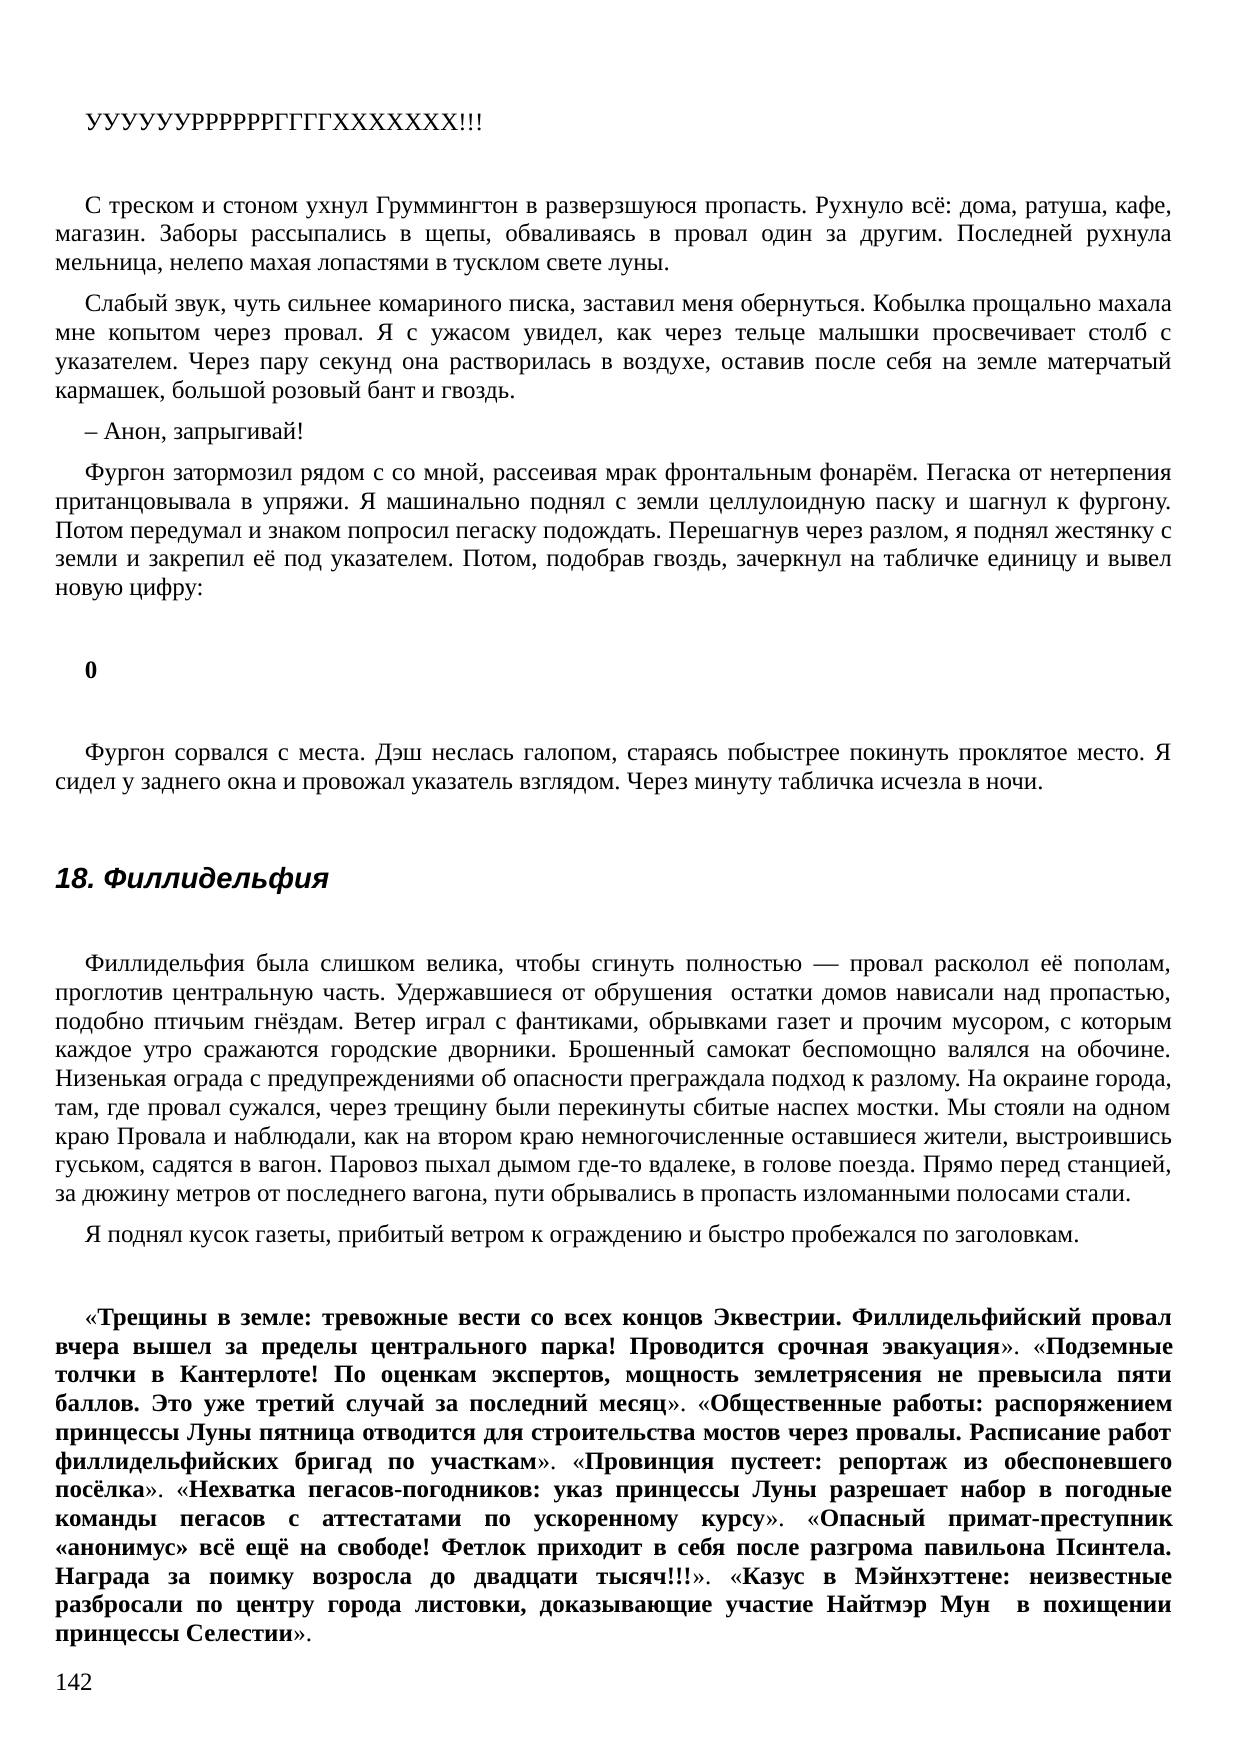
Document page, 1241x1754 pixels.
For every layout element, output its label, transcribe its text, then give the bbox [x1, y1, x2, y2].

subtitle 18. Филлидельфия [55, 861, 1173, 894]
text «Трещины в земле: тревожные вести со всех концов Эквестрии. Филлидельфийский провал вчера вышел за пределы центрального парка! Проводится срочная эвакуация». «Подземные толчки в Кантерлоте! По оценкам экспертов, мощность землетрясения не превысила пяти баллов. Это уже третий случай за последний месяц». «Общественные работы: распоряжением принцессы Луны пятница отводится для строительства мостов через провалы. Расписание работ филлидельфийских бригад по участкам». «Провинция пустеет: репортаж из обеспоневшего посёлка». «Нехватка пегасов-погодников: указ принцессы Луны разрешает набор в погодные команды пегасов с аттестатами по ускоренному курсу». «Опасный примат-преступник «анонимус» всё ещё на свободе! Фетлок приходит в себя после разгрома павильона Псинтела. Награда за поимку возросла до двадцати тысяч!!!». «Казус в Мэйнхэттене: неизвестные разбросали по центру города листовки, доказывающие участие Найтмэр Мун в похищении принцессы Селестии». [55, 1302, 1173, 1647]
text УУУУУУРРРРРРГГГГХХХХХХХ!!! [55, 107, 1173, 136]
text 0 [55, 655, 1173, 683]
text – Анон, запрыгивай! [55, 416, 1173, 445]
text Филлидельфия была слишком велика, чтобы сгинуть полностью — провал расколол её пополам, проглотив центральную часть. Удержавшиеся от обрушения остатки домов нависали над пропастью, подобно птичьим гнёздам. Ветер играл с фантиками, обрывками газет и прочим мусором, с которым каждое утро сражаются городские дворники. Брошенный самокат беспомощно валялся на обочине. Низенькая ограда с предупреждениями об опасности преграждала подход к разлому. На окраине города, там, где провал сужался, через трещину были перекинуты сбитые наспех мостки. Мы стояли на одном краю Провала и наблюдали, как на втором краю немногочисленные оставшиеся жители, выстроившись гуськом, садятся в вагон. Паровоз пыхал дымом где-то вдалеке, в голове поезда. Прямо перед станцией, за дюжину метров от последнего вагона, пути обрывались в пропасть изломанными полосами стали. [55, 948, 1173, 1207]
text Фургон затормозил рядом с со мной, рассеивая мрак фронтальным фонарём. Пегаска от нетерпения пританцовывала в упряжи. Я машинально поднял с земли целлулоидную паску и шагнул к фургону. Потом передумал и знаком попросил пегаску подождать. Перешагнув через разлом, я поднял жестянку с земли и закрепил её под указателем. Потом, подобрав гвоздь, зачеркнул на табличке единицу и вывел новую цифру: [55, 457, 1173, 601]
text Фургон сорвался с места. Дэш неслась галопом, стараясь побыстрее покинуть проклятое место. Я сидел у заднего окна и провожал указатель взглядом. Через минуту табличка исчезла в ночи. [55, 737, 1173, 795]
text С треском и стоном ухнул Груммингтон в разверзшуюся пропасть. Рухнуло всё: дома, ратуша, кафе, магазин. Заборы рассыпались в щепы, обваливаясь в провал один за другим. Последней рухнула мельница, нелепо махая лопастями в тусклом свете луны. [55, 190, 1173, 276]
text Я поднял кусок газеты, прибитый ветром к ограждению и быстро пробежался по заголовкам. [55, 1219, 1173, 1248]
text Слабый звук, чуть сильнее комариного писка, заставил меня обернуться. Кобылка прощально махала мне копытом через провал. Я с ужасом увидел, как через тельце малышки просвечивает столб с указателем. Через пару секунд она растворилась в воздухе, оставив после себя на земле матерчатый кармашек, большой розовый бант и гвоздь. [55, 288, 1173, 403]
